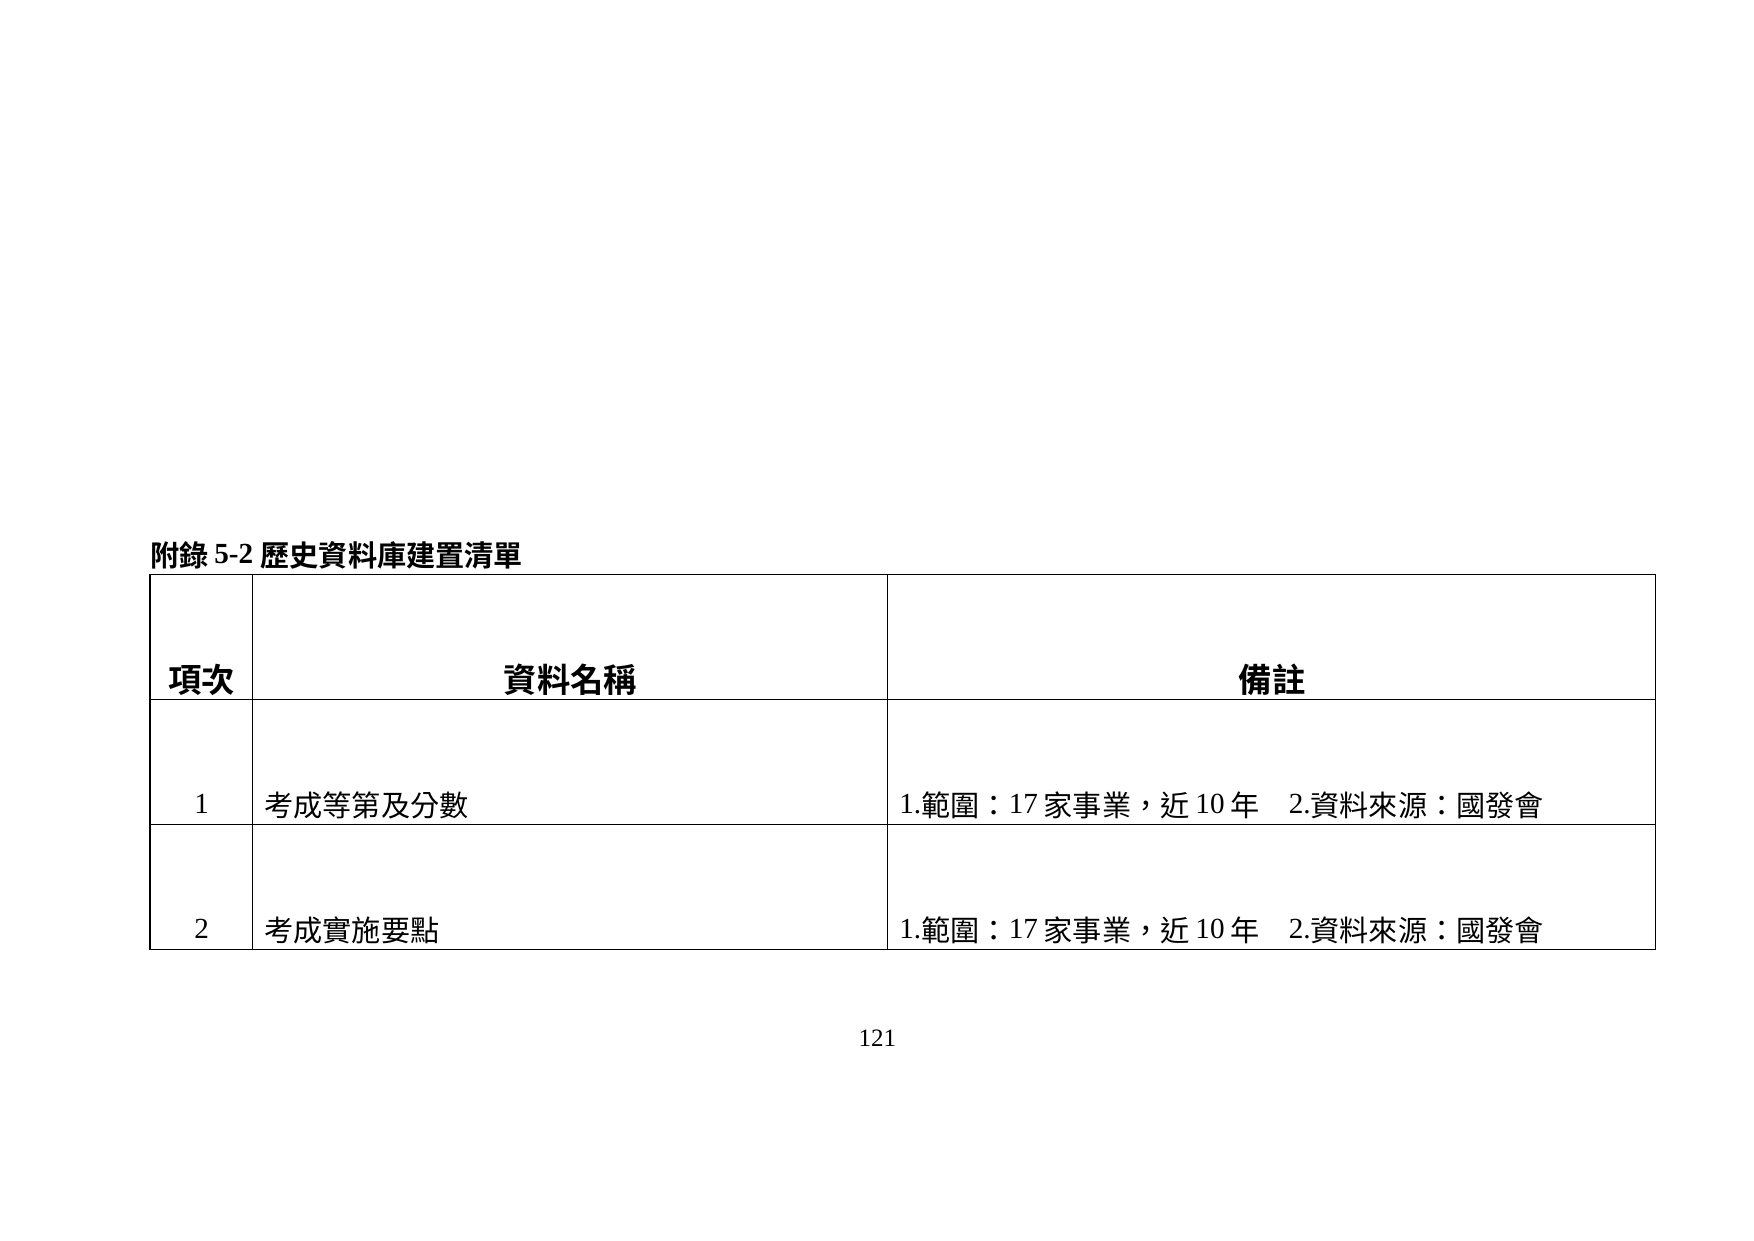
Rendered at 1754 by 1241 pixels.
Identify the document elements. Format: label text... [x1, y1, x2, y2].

table_cell 1 [151, 700, 252, 824]
table_cell 考成等第及分數 [253, 700, 887, 824]
table_cell 考成實施要點 [253, 825, 887, 949]
table_header 資料名稱 [253, 575, 887, 699]
table_header 備註 [888, 575, 1655, 699]
table_cell 1.範圍：17家事業，近10年 2.資料來源：國發會 [888, 825, 1655, 949]
table_header 項次 [151, 575, 252, 699]
table_cell 2 [151, 825, 252, 949]
table_cell 1.範圍：17家事業，近10年 2.資料來源：國發會 [888, 700, 1655, 824]
text 附錄5-2 歷史資料庫建置清單 [150, 512, 1604, 574]
